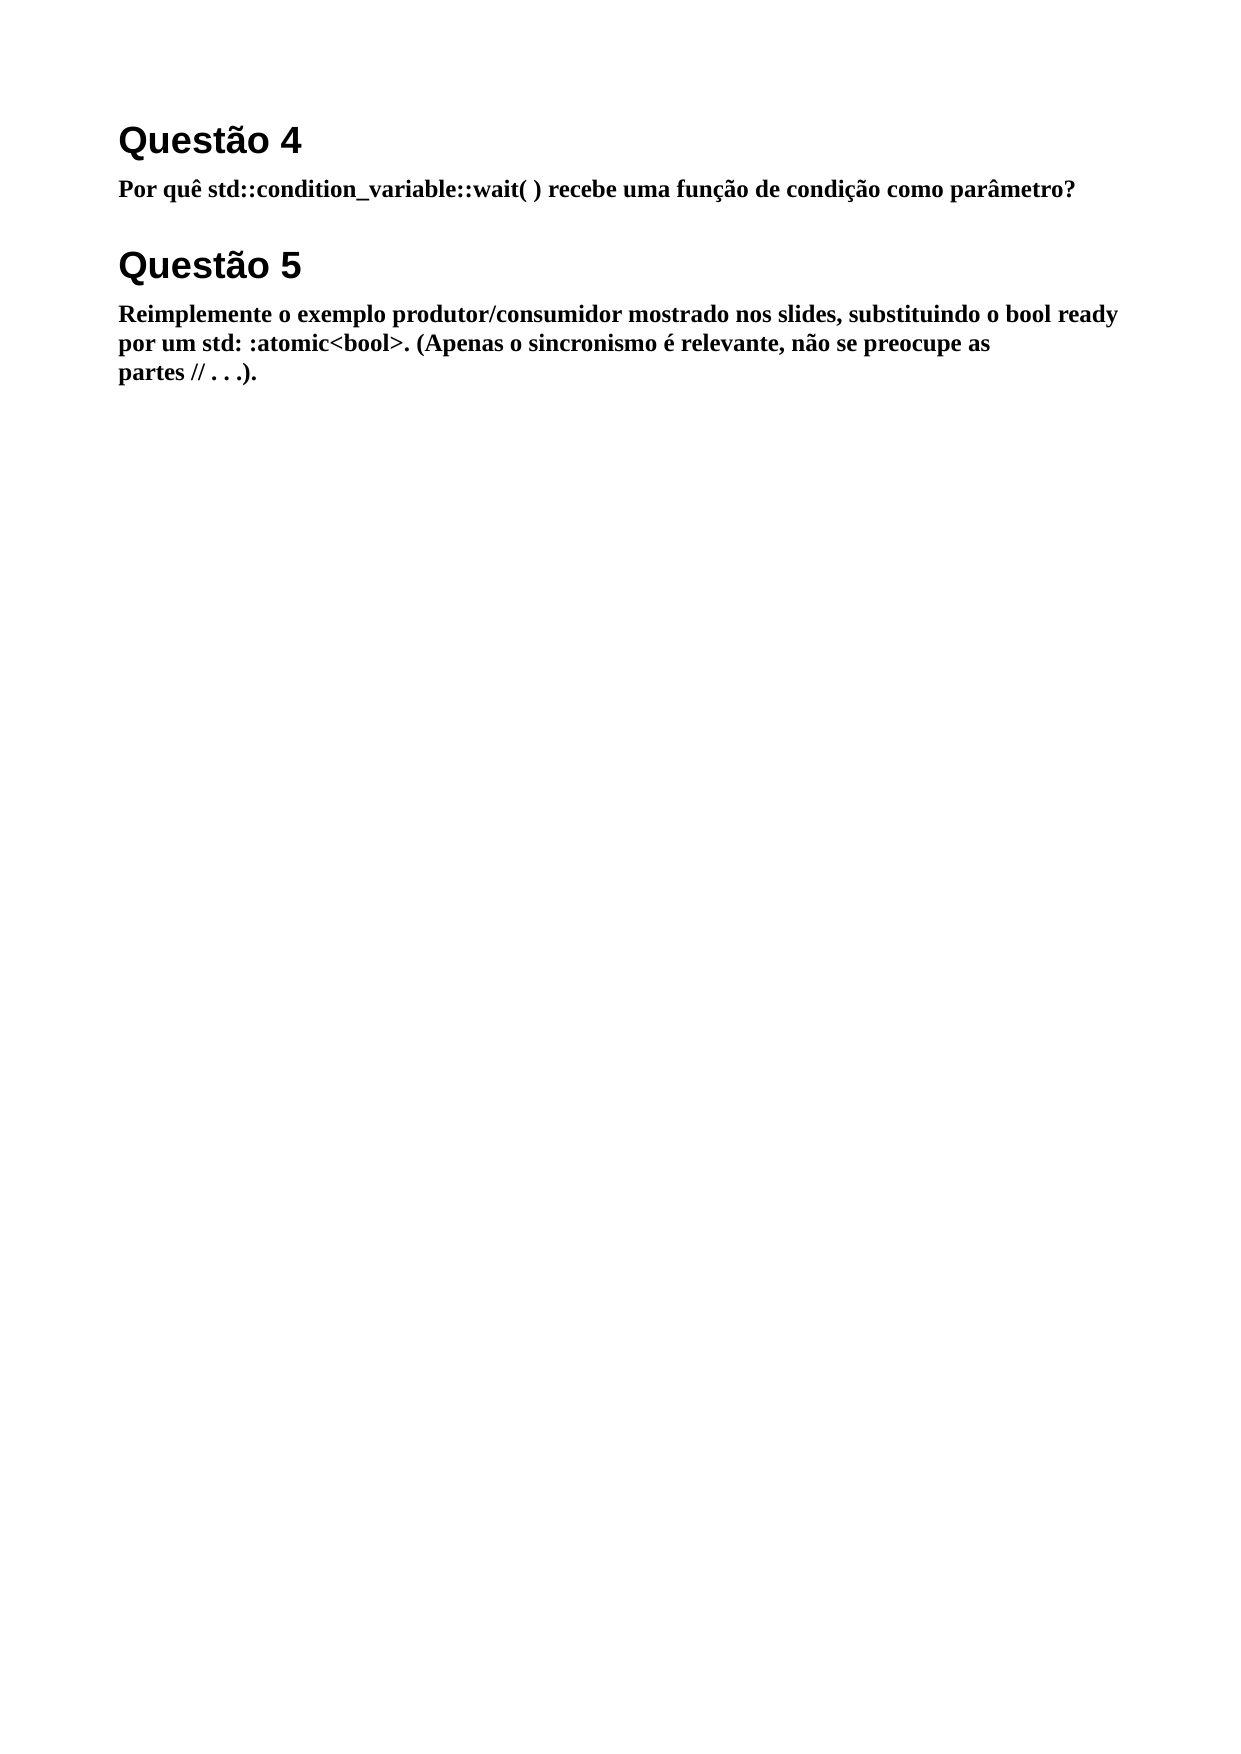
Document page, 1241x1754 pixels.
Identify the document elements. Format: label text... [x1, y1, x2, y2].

text Reimplemente o exemplo produtor/consumidor mostrado nos slides, substituindo o bool ready por um std: :atomic<bool>. (Apenas o sincronismo é relevante, não se preocupe as partes // . . .). [118, 299, 1122, 385]
subtitle Questão 4 [118, 118, 1122, 162]
text Por quê std::condition_variable::wait( ) recebe uma função de condição como parâmetro? [118, 174, 1122, 203]
subtitle Questão 5 [118, 243, 1122, 287]
